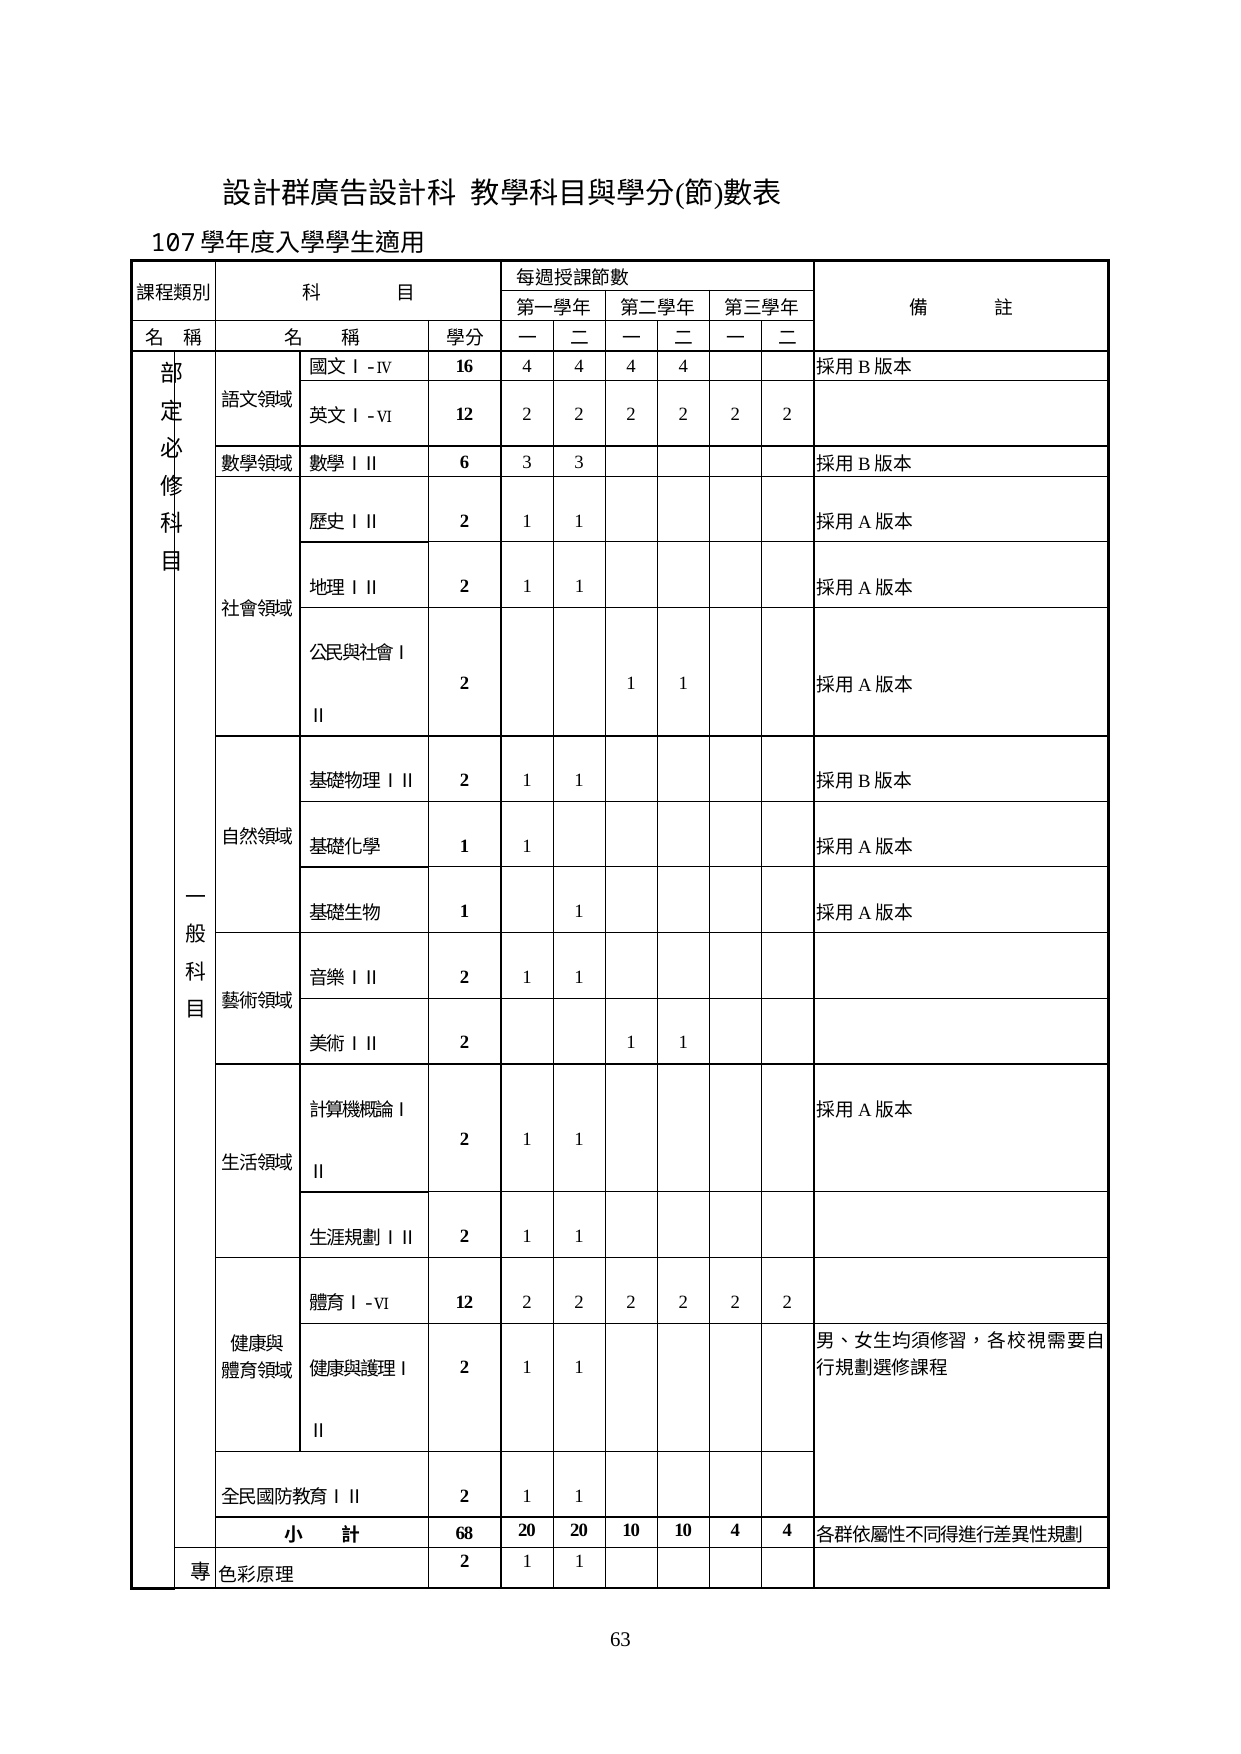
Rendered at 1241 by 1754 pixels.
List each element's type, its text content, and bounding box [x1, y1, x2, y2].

table_cell 2 [606, 381, 657, 445]
table_cell 1 [554, 1324, 605, 1451]
table_cell 全民國防教育ⅠⅡ [216, 1452, 428, 1516]
table_cell 6 [429, 447, 500, 476]
table_cell 公民與社會ⅠⅡ [301, 608, 428, 735]
table_cell 2 [429, 1192, 500, 1257]
table_cell [710, 608, 761, 735]
table_cell 2 [429, 1548, 500, 1587]
table_cell 2 [710, 1258, 761, 1322]
table_cell [762, 542, 813, 607]
table_cell 1 [502, 477, 553, 541]
table_cell 2 [429, 477, 500, 541]
table_cell [710, 867, 761, 932]
table_cell 16 [429, 352, 500, 380]
table_cell 1 [502, 802, 553, 866]
table_cell [762, 1192, 813, 1257]
table_cell 一般科目 [175, 352, 215, 1547]
table_header 每週授課節數 [502, 262, 813, 289]
table_cell 3 [502, 447, 553, 476]
table_cell [815, 1258, 1107, 1322]
table_cell [606, 802, 657, 866]
table_cell [658, 1324, 709, 1451]
table_cell 名 稱 [216, 321, 428, 350]
table_cell 4 [762, 1518, 813, 1547]
table_cell [502, 867, 553, 932]
table_cell 1 [554, 1192, 605, 1257]
table_cell 1 [606, 999, 657, 1063]
table_cell 1 [502, 1192, 553, 1257]
table_cell 1 [606, 608, 657, 735]
table_cell 名 稱 [133, 321, 215, 350]
table_cell [554, 608, 605, 735]
table_header 課程類別 [133, 262, 215, 320]
table_cell 採用A版本 [815, 802, 1107, 866]
table_cell 自然領域 [216, 737, 299, 932]
table_cell [658, 933, 709, 997]
table_cell 4 [606, 352, 657, 380]
table_cell 20 [554, 1518, 605, 1547]
table_cell [815, 933, 1107, 997]
table_cell [502, 608, 553, 735]
table_cell 1 [502, 1452, 553, 1516]
table_cell 體育Ⅰ-Ⅵ [301, 1258, 428, 1322]
table_cell [606, 1324, 657, 1451]
table_cell 美術ⅠⅡ [301, 999, 428, 1063]
table_cell [606, 542, 657, 607]
table_cell 12 [429, 1258, 500, 1322]
table_cell [710, 352, 761, 380]
table_cell 計算機概論ⅠⅡ [301, 1065, 428, 1191]
table_cell 2 [658, 1258, 709, 1322]
table_cell 10 [606, 1518, 657, 1547]
table_cell 1 [502, 1324, 553, 1451]
table_cell [658, 477, 709, 541]
table_cell 基礎化學 [301, 802, 428, 866]
table_cell 1 [658, 999, 709, 1063]
table_cell [606, 1192, 657, 1257]
table_cell 2 [710, 381, 761, 445]
table_cell 採用A版本 [815, 477, 1107, 541]
table_cell 採用B版本 [815, 447, 1107, 476]
table_cell 1 [658, 608, 709, 735]
text 107學年度入學學生適用 [149, 223, 1092, 259]
table_cell 2 [429, 542, 500, 607]
table_cell 採用A版本 [815, 542, 1107, 607]
table_cell [606, 1452, 657, 1516]
table_cell [710, 1324, 761, 1451]
table_cell [710, 1065, 761, 1191]
table_cell 4 [502, 352, 553, 380]
table_cell 10 [658, 1518, 709, 1547]
table_cell [762, 867, 813, 932]
table_cell 色彩原理 [216, 1548, 428, 1587]
table_cell 一 [606, 321, 657, 350]
table_cell 音樂ⅠⅡ [301, 933, 428, 997]
table_cell [658, 1065, 709, 1191]
table_cell 基礎物理ⅠⅡ [301, 737, 428, 801]
table_cell 1 [554, 477, 605, 541]
table_cell 2 [502, 1258, 553, 1322]
text 設計群廣告設計科 教學科目與學分(節)數表 [223, 170, 1092, 212]
table_cell 第三學年 [710, 291, 813, 320]
table_cell 語文領域 [216, 352, 299, 445]
table_cell 2 [429, 737, 500, 801]
table_cell [658, 1548, 709, 1587]
table_cell 1 [502, 1548, 553, 1587]
table_cell [762, 352, 813, 380]
table_cell 健康與 體育領域 [216, 1258, 299, 1451]
table_cell [815, 999, 1107, 1063]
table_cell 1 [502, 933, 553, 997]
table_cell 2 [606, 1258, 657, 1322]
table_cell [815, 1192, 1107, 1257]
table_cell 採用A版本 [815, 867, 1107, 932]
table_cell 1 [502, 1065, 553, 1191]
table_cell [710, 802, 761, 866]
table_cell [606, 737, 657, 801]
table_cell [658, 1452, 709, 1516]
table_cell [606, 933, 657, 997]
table_cell [762, 1065, 813, 1191]
table_cell [815, 381, 1107, 445]
table_cell 2 [502, 381, 553, 445]
table_cell 第一學年 [502, 291, 605, 320]
table_cell [762, 802, 813, 866]
table_cell [658, 867, 709, 932]
table_cell [710, 542, 761, 607]
table_cell 68 [429, 1518, 500, 1547]
table_cell [606, 447, 657, 476]
table_cell 2 [554, 1258, 605, 1322]
table_cell 第二學年 [606, 291, 709, 320]
table_cell [710, 933, 761, 997]
table_cell 2 [429, 608, 500, 735]
table_cell 12 [429, 381, 500, 445]
table_cell 2 [429, 1324, 500, 1451]
table_cell 二 [762, 321, 813, 350]
table_cell 1 [429, 802, 500, 866]
table_cell 1 [554, 1065, 605, 1191]
table_cell [762, 737, 813, 801]
table_cell 4 [710, 1518, 761, 1547]
table_cell 1 [554, 933, 605, 997]
table_cell 二 [554, 321, 605, 350]
table_cell 藝術領域 [216, 933, 299, 1063]
table_cell [710, 447, 761, 476]
table_cell [606, 477, 657, 541]
table_cell [502, 999, 553, 1063]
table_cell 1 [554, 1548, 605, 1587]
table_cell 1 [554, 542, 605, 607]
table_cell 二 [658, 321, 709, 350]
table_cell 4 [554, 352, 605, 380]
table_cell 地理ⅠⅡ [301, 543, 428, 607]
table_cell [762, 477, 813, 541]
table_cell 1 [554, 737, 605, 801]
table_cell [710, 1548, 761, 1587]
table_cell 歷史ⅠⅡ [301, 477, 428, 541]
table_cell [762, 933, 813, 997]
table_cell 2 [429, 1452, 500, 1516]
table_cell 採用B版本 [815, 737, 1107, 801]
table_cell 社會領域 [216, 477, 299, 735]
table_cell 2 [762, 1258, 813, 1322]
table_cell [762, 1452, 813, 1516]
table_cell 數學領域 [216, 447, 299, 476]
table_cell 男、女生均須修習，各校視需要自行規劃選修課程 [815, 1324, 1107, 1516]
table_cell 1 [502, 542, 553, 607]
table_cell [762, 1324, 813, 1451]
table_header 科 目 [216, 262, 500, 320]
table_cell [606, 1065, 657, 1191]
table_cell [762, 1548, 813, 1587]
table_cell 一 [502, 321, 553, 350]
table_cell 基礎生物 [301, 868, 428, 932]
table_cell 學分 [429, 321, 500, 350]
table_cell 數學ⅠⅡ [301, 447, 428, 476]
table_cell 小 計 [216, 1518, 428, 1547]
table_cell [762, 447, 813, 476]
table_cell 部定必修科目 [133, 352, 174, 1587]
table_cell [710, 1452, 761, 1516]
table_cell 20 [502, 1518, 553, 1547]
table_cell [606, 867, 657, 932]
table_cell 生涯規劃ⅠⅡ [301, 1193, 428, 1257]
table_cell [762, 999, 813, 1063]
table_cell [710, 999, 761, 1063]
table_cell 2 [429, 933, 500, 997]
table_cell [606, 1548, 657, 1587]
table_cell 英文Ⅰ-Ⅵ [301, 381, 428, 445]
table_cell [658, 447, 709, 476]
table_cell 國文Ⅰ-Ⅳ [301, 352, 428, 380]
table_cell [710, 737, 761, 801]
table_cell [658, 737, 709, 801]
table_cell 採用A版本 [815, 608, 1107, 735]
table_cell [762, 608, 813, 735]
table_cell 1 [554, 867, 605, 932]
table_cell 1 [502, 737, 553, 801]
table_cell 一 [710, 321, 761, 350]
table_cell [554, 999, 605, 1063]
table_cell 1 [554, 1452, 605, 1516]
table_cell [658, 1192, 709, 1257]
table_cell [710, 1192, 761, 1257]
table_cell [710, 477, 761, 541]
table_cell 健康與護理ⅠⅡ [301, 1324, 428, 1451]
table_cell 2 [429, 1065, 500, 1191]
table_header 備 註 [815, 262, 1107, 350]
table_cell 2 [554, 381, 605, 445]
table_cell 專 [175, 1548, 215, 1587]
table_cell [554, 802, 605, 866]
table_cell 採用A版本 [815, 1065, 1107, 1191]
table_cell [658, 802, 709, 866]
table_cell 2 [658, 381, 709, 445]
table_cell 採用B版本 [815, 352, 1107, 380]
table_cell 2 [429, 999, 500, 1063]
table_cell 生活領域 [216, 1065, 299, 1257]
table_cell [658, 542, 709, 607]
table_cell [815, 1548, 1107, 1587]
table_cell 2 [762, 381, 813, 445]
table_cell 各群依屬性不同得進行差異性規劃 [815, 1518, 1107, 1547]
table_cell 3 [554, 447, 605, 476]
table_cell 1 [429, 867, 500, 932]
table_cell 4 [658, 352, 709, 380]
